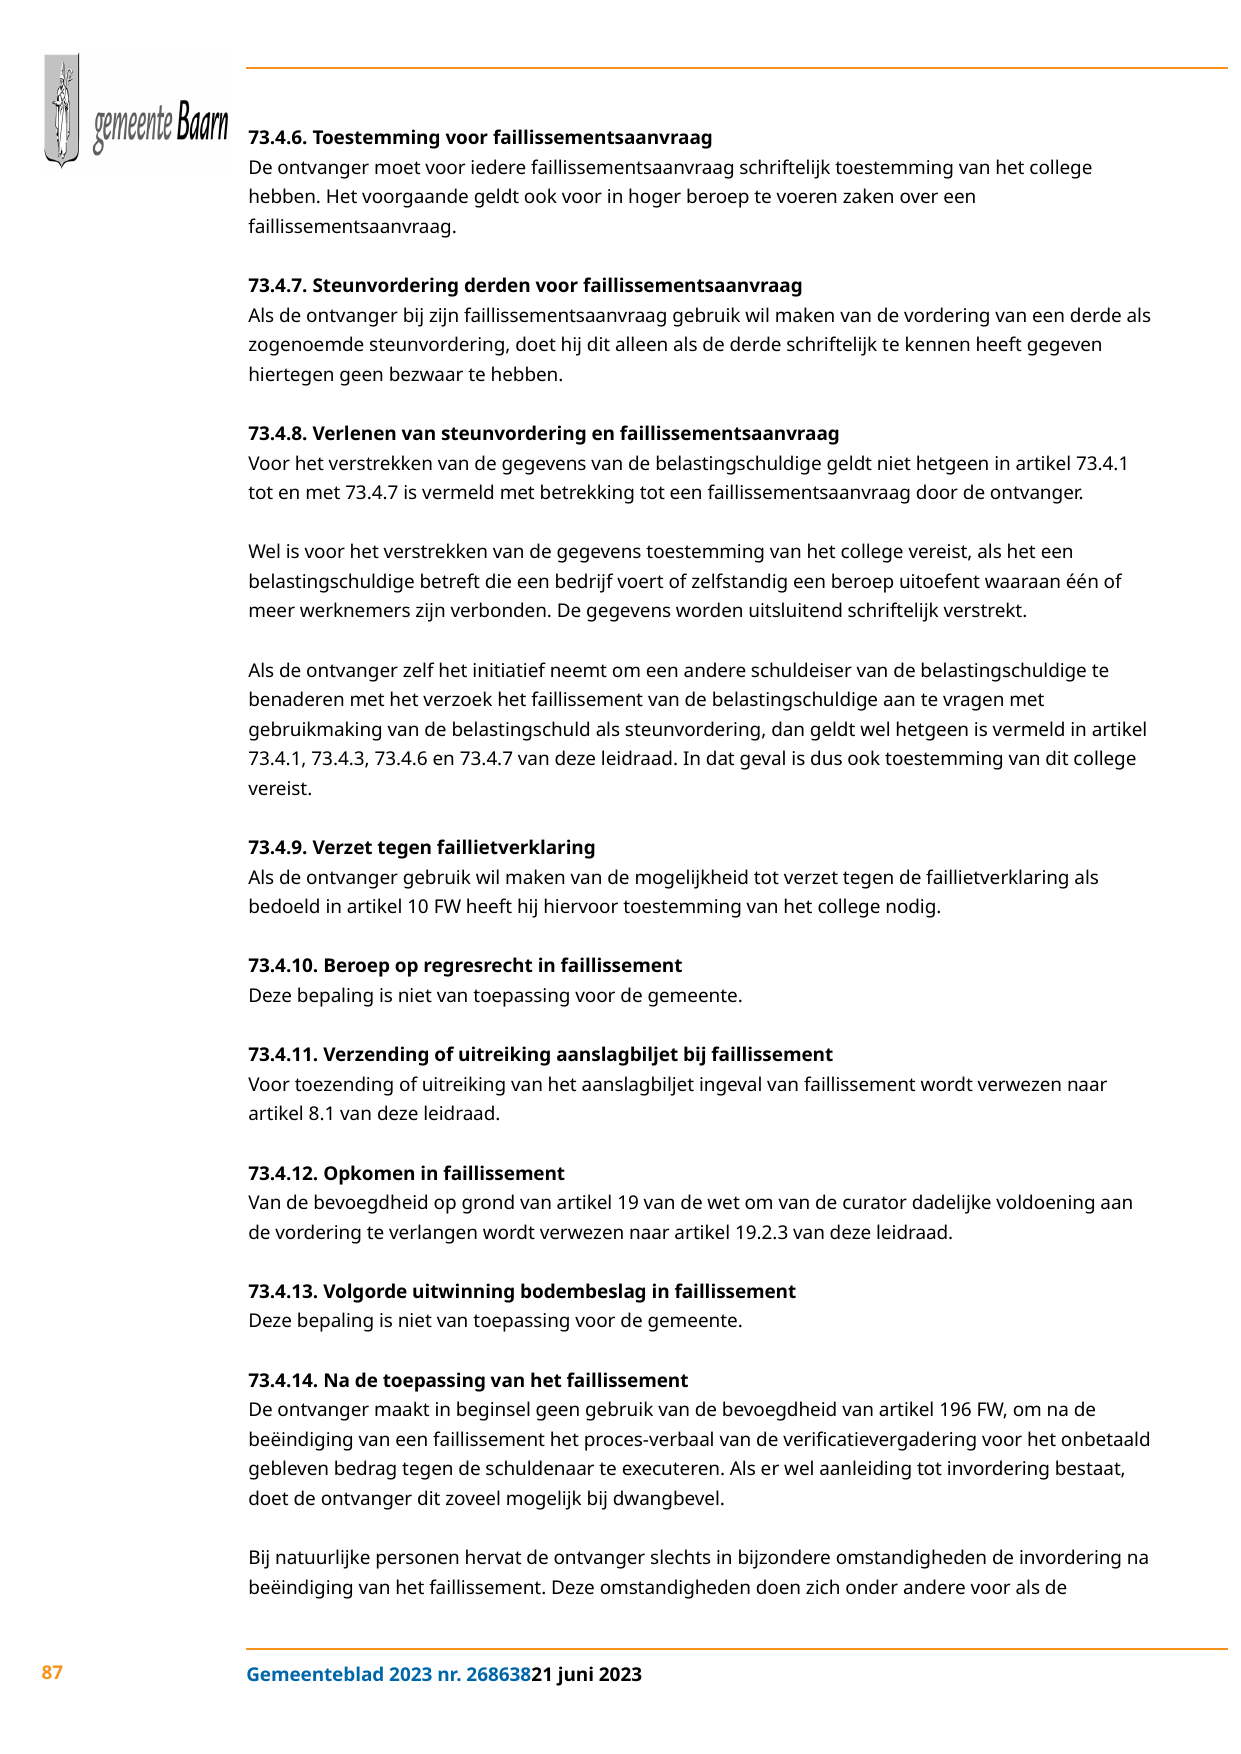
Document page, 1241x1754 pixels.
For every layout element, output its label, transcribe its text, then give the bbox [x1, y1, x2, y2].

text 73.4.14. Na de toepassing van het faillissement [248, 1367, 1152, 1393]
text Van de bevoegdheid op grond van artikel 19 van de wet om van de curator dadelijke voldoening aan de vordering te verlangen wordt verwezen naar artikel 19.2.3 van deze leidraad. [248, 1189, 1152, 1245]
text De ontvanger moet voor iedere faillissementsaanvraag schriftelijk toestemming van het college hebben. Het voorgaande geldt ook voor in hoger beroep te voeren zaken over een faillissementsaanvraag. [248, 154, 1152, 239]
text De ontvanger maakt in beginsel geen gebruik van de bevoegdheid van artikel 196 FW, om na de beëindiging van een faillissement het proces-verbaal van de verificatievergadering voor het onbetaald gebleven bedrag tegen de schuldenaar te executeren. Als er wel aanleiding tot invordering bestaat, doet de ontvanger dit zoveel mogelijk bij dwangbevel. [248, 1396, 1152, 1511]
picture [41, 47, 231, 172]
text Als de ontvanger gebruik wil maken van de mogelijkheid tot verzet tegen de faillietverklaring als bedoeld in artikel 10 FW heeft hij hiervoor toestemming van het college nodig. [248, 864, 1152, 919]
text Als de ontvanger zelf het initiatief neemt om een andere schuldeiser van de belastingschuldige te benaderen met het verzoek het faillissement van de belastingschuldige aan te vragen met gebruikmaking van de belastingschuld als steunvordering, dan geldt wel hetgeen is vermeld in artikel 73.4.1, 73.4.3, 73.4.6 en 73.4.7 van deze leidraad. In dat geval is dus ook toestemming van dit college vereist. [248, 657, 1152, 801]
text Voor het verstrekken van de gegevens van de belastingschuldige geldt niet hetgeen in artikel 73.4.1 tot en met 73.4.7 is vermeld met betrekking tot een faillissementsaanvraag door de ontvanger. [248, 450, 1152, 505]
text 73.4.8. Verlenen van steunvordering en faillissementsaanvraag [248, 420, 1152, 446]
text Deze bepaling is niet van toepassing voor de gemeente. [248, 1308, 1152, 1333]
text Als de ontvanger bij zijn faillissementsaanvraag gebruik wil maken van de vordering van een derde als zogenoemde steunvordering, doet hij dit alleen als de derde schriftelijk te kennen heeft gegeven hiertegen geen bezwaar te hebben. [248, 302, 1152, 387]
text 73.4.13. Volgorde uitwinning bodembeslag in faillissement [248, 1278, 1152, 1304]
text Wel is voor het verstrekken van de gegevens toestemming van het college vereist, als het een belastingschuldige betreft die een bedrijf voert of zelfstandig een beroep uitoefent waaraan één of meer werknemers zijn verbonden. De gegevens worden uitsluitend schriftelijk verstrekt. [248, 538, 1152, 623]
text 73.4.11. Verzending of uitreiking aanslagbiljet bij faillissement [248, 1041, 1152, 1067]
text Voor toezending of uitreiking van het aanslagbiljet ingeval van faillissement wordt verwezen naar artikel 8.1 van deze leidraad. [248, 1071, 1152, 1126]
text Deze bepaling is niet van toepassing voor de gemeente. [248, 982, 1152, 1008]
text Bij natuurlijke personen hervat de ontvanger slechts in bijzondere omstandigheden de invordering na beëindiging van het faillissement. Deze omstandigheden doen zich onder andere voor als de [248, 1544, 1152, 1600]
text 73.4.10. Beroep op regresrecht in faillissement [248, 953, 1152, 978]
text 73.4.9. Verzet tegen faillietverklaring [248, 834, 1152, 860]
text 73.4.6. Toestemming voor faillissementsaanvraag [248, 124, 1152, 150]
text 73.4.7. Steunvordering derden voor faillissementsaanvraag [248, 272, 1152, 298]
text 73.4.12. Opkomen in faillissement [248, 1160, 1152, 1186]
